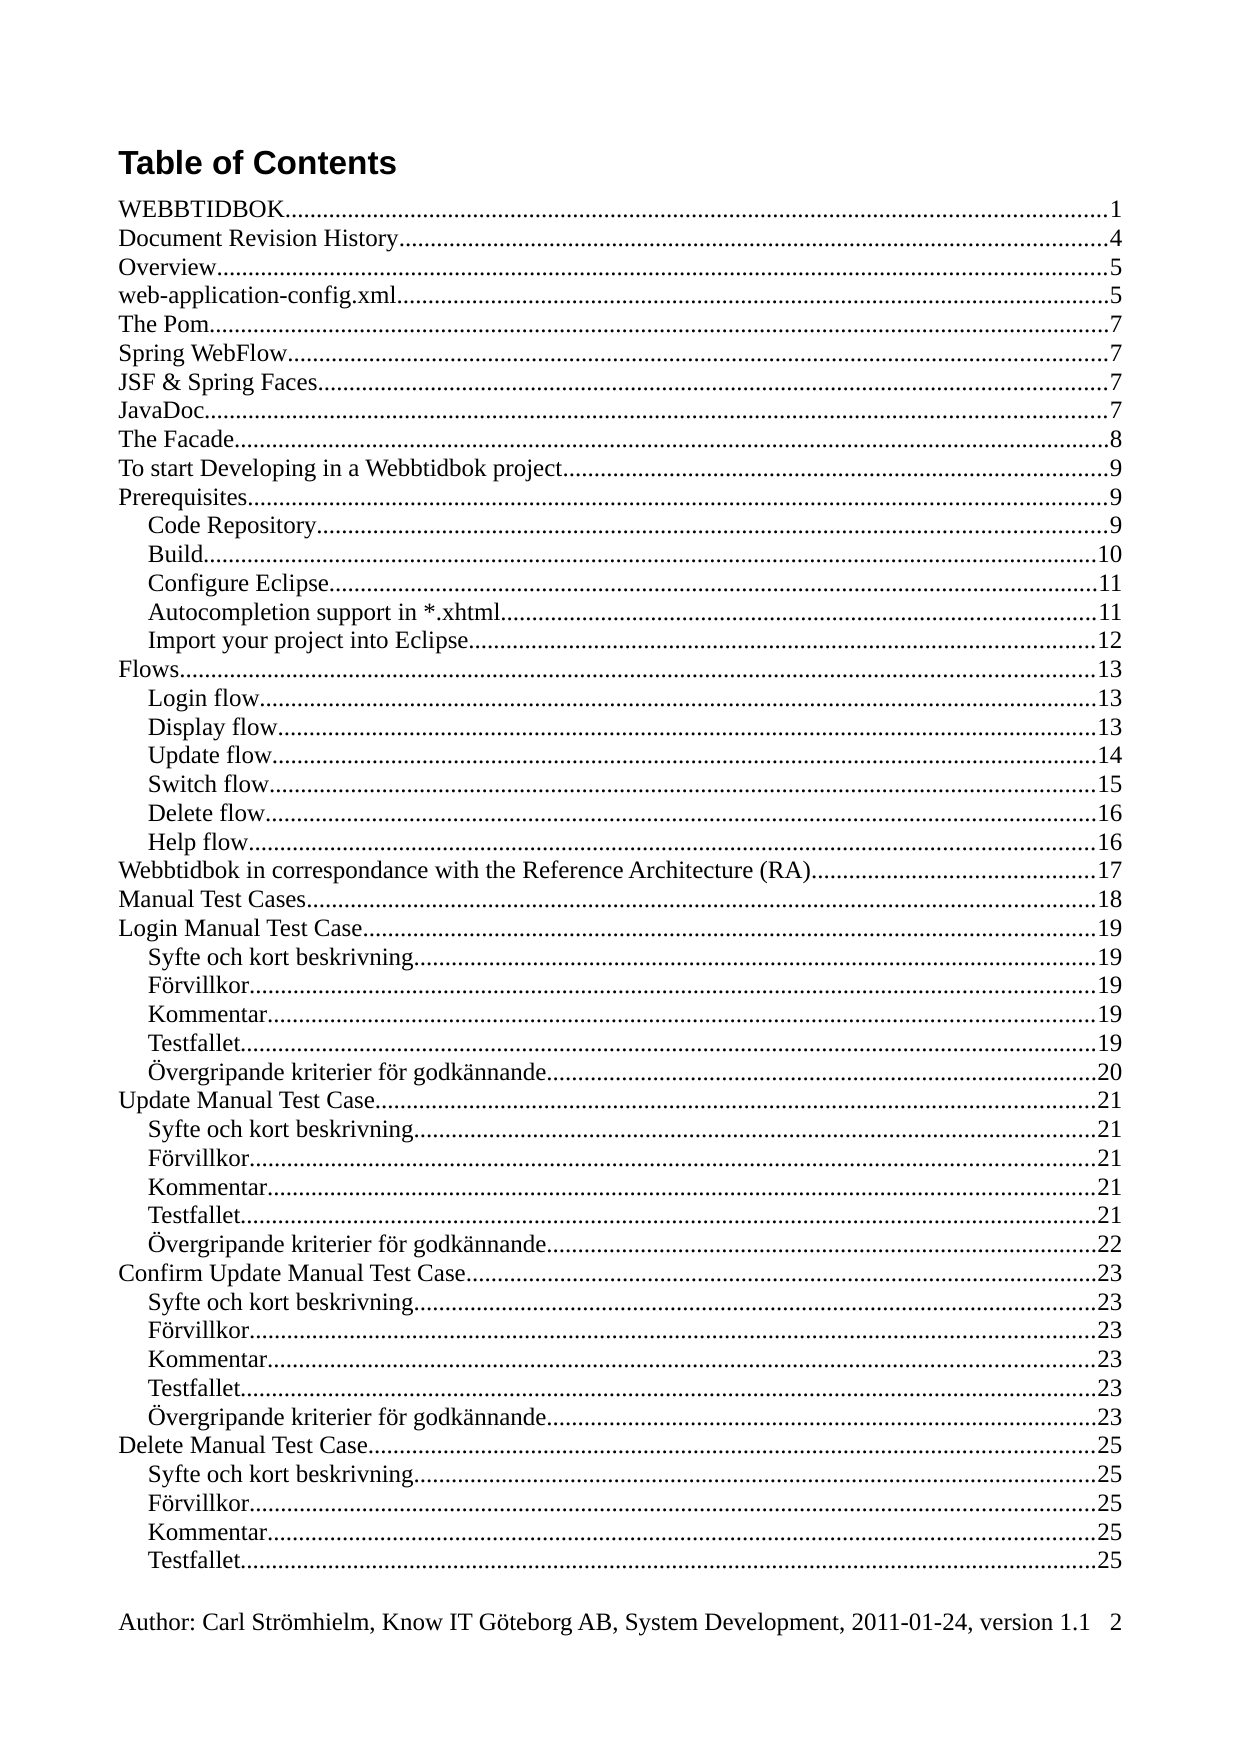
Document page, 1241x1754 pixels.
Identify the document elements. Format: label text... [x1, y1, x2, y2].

text Confirm Update Manual Test Case 23 [118, 1258, 1122, 1287]
text Förvillkor 19 [148, 970, 1122, 999]
text Delete Manual Test Case 25 [118, 1430, 1122, 1459]
text WEBBTIDBOK 1 [118, 194, 1122, 223]
text Document Revision History 4 [118, 223, 1122, 252]
text Update flow 14 [148, 740, 1122, 769]
text Testfallet 25 [148, 1545, 1122, 1574]
text Display flow 13 [148, 712, 1122, 740]
text Förvillkor 23 [148, 1315, 1122, 1344]
text Testfallet 23 [148, 1373, 1122, 1402]
text Syfte och kort beskrivning 21 [148, 1114, 1122, 1143]
text Login flow 13 [148, 683, 1122, 712]
text Webbtidbok in correspondance with the Reference Architecture (RA) 17 [118, 855, 1122, 884]
text Syfte och kort beskrivning 23 [148, 1287, 1122, 1315]
text Förvillkor 21 [148, 1143, 1122, 1172]
text The Facade 8 [118, 424, 1122, 453]
text Syfte och kort beskrivning 25 [148, 1459, 1122, 1488]
text Login Manual Test Case 19 [118, 913, 1122, 942]
text To start Developing in a Webbtidbok project 9 [118, 453, 1122, 482]
text Delete flow 16 [148, 798, 1122, 827]
text Övergripande kriterier för godkännande 23 [148, 1402, 1122, 1430]
text Övergripande kriterier för godkännande 22 [148, 1229, 1122, 1258]
text The Pom 7 [118, 309, 1122, 338]
text Configure Eclipse 11 [148, 568, 1122, 597]
text web-application-config.xml 5 [118, 280, 1122, 309]
text Testfallet 21 [148, 1200, 1122, 1229]
text Kommentar 25 [148, 1517, 1122, 1545]
text JSF & Spring Faces 7 [118, 367, 1122, 395]
text Kommentar 23 [148, 1344, 1122, 1373]
text Övergripande kriterier för godkännande 20 [148, 1057, 1122, 1085]
text Overview 5 [118, 252, 1122, 280]
text Manual Test Cases 18 [118, 884, 1122, 913]
text Syfte och kort beskrivning 19 [148, 942, 1122, 970]
text Testfallet 19 [148, 1028, 1122, 1057]
text Prerequisites 9 [118, 482, 1122, 510]
text Kommentar 19 [148, 999, 1122, 1028]
text Import your project into Eclipse 12 [148, 625, 1122, 654]
text Help flow 16 [148, 827, 1122, 855]
text Build 10 [148, 539, 1122, 568]
text Code Repository 9 [148, 510, 1122, 539]
text Spring WebFlow 7 [118, 338, 1122, 367]
subtitle Table of Contents [118, 143, 1122, 182]
text Autocompletion support in *.xhtml 11 [148, 597, 1122, 625]
text JavaDoc 7 [118, 395, 1122, 424]
text Switch flow 15 [148, 769, 1122, 798]
text Kommentar 21 [148, 1172, 1122, 1200]
text Förvillkor 25 [148, 1488, 1122, 1517]
text Flows 13 [118, 654, 1122, 683]
text Update Manual Test Case 21 [118, 1085, 1122, 1114]
